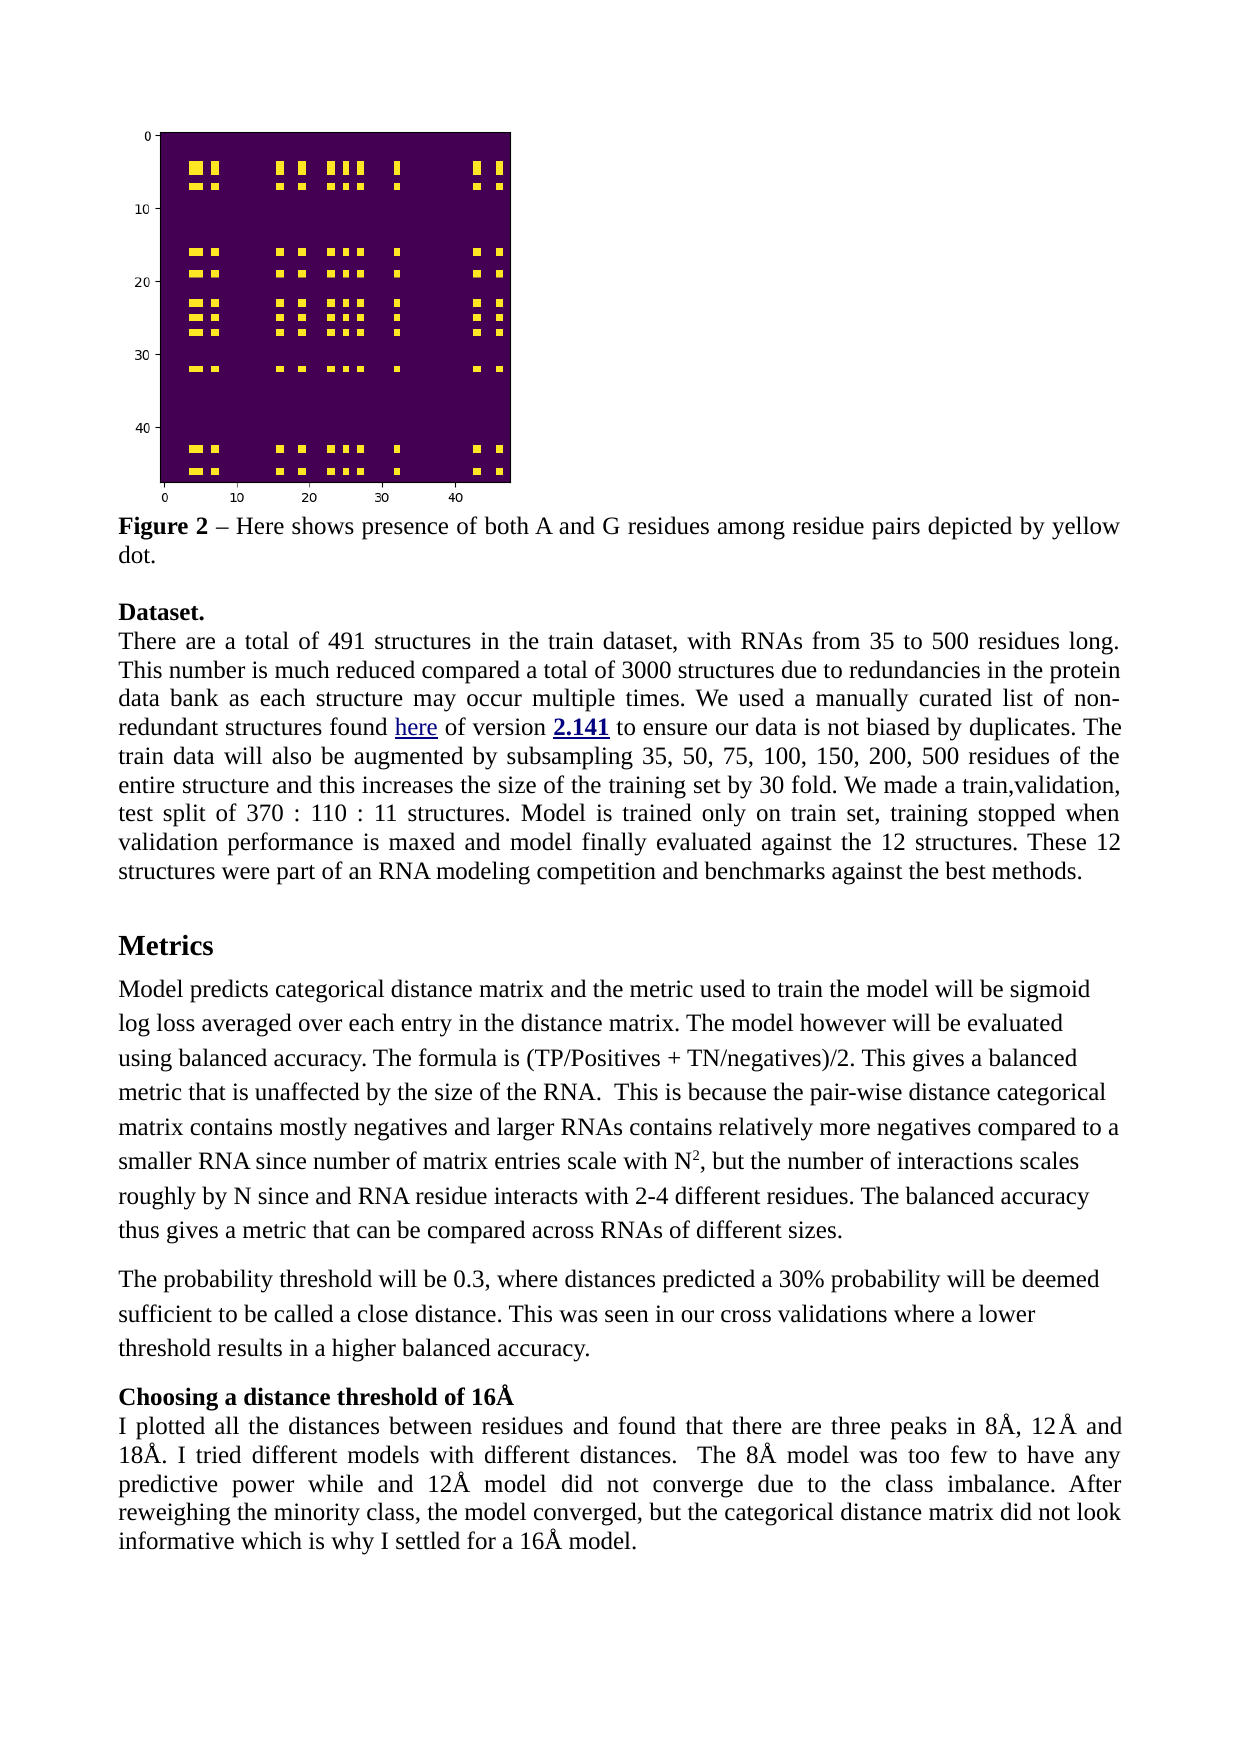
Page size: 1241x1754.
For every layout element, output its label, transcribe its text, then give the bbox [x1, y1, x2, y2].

text I plotted all the distances between residues and found that there are three peaks in 8Å, 12Å and 18Å. I tried different models with different distances. The 8Å model was too few to have any predictive power while and 12Å model did not converge due to the class imbalance. After reweighing the minority class, the model converged, but the categorical distance matrix did not look informative which is why I settled for a 16Å model. [118, 1411, 1122, 1555]
picture [118, 118, 532, 511]
text Dataset. [118, 597, 1122, 626]
text Choosing a distance threshold of 16Å [118, 1382, 1122, 1411]
text There are a total of 491 structures in the train dataset, with RNAs from 35 to 500 residues long. This number is much reduced compared a total of 3000 structures due to redundancies in the protein data bank as each structure may occur multiple times. We used a manually curated list of non-redundant structures found here of version 2.141 to ensure our data is not biased by duplicates. The train data will also be augmented by subsampling 35, 50, 75, 100, 150, 200, 500 residues of the entire structure and this increases the size of the training set by 30 fold. We made a train,validation, test split of 370 : 110 : 11 structures. Model is trained only on train set, training stopped when validation performance is maxed and model finally evaluated against the 12 structures. These 12 structures were part of an RNA modeling competition and benchmarks against the best methods. [118, 626, 1122, 885]
text Figure 2 – Here shows presence of both A and G residues among residue pairs depicted by yellow dot. [118, 511, 1122, 568]
subtitle Metrics [118, 928, 1122, 962]
text Model predicts categorical distance matrix and the metric used to train the model will be sigmoid log loss averaged over each entry in the distance matrix. The model however will be evaluated using balanced accuracy. The formula is (TP/Positives + TN/negatives)/2. This gives a balanced metric that is unaffected by the size of the RNA. This is because the pair-wise distance categorical matrix contains mostly negatives and larger RNAs contains relatively more negatives compared to a smaller RNA since number of matrix entries scale with N2, but the number of interactions scales roughly by N since and RNA residue interacts with 2-4 different residues. The balanced accuracy thus gives a metric that can be compared across RNAs of different sizes. [118, 974, 1122, 1244]
text The probability threshold will be 0.3, where distances predicted a 30% probability will be deemed sufficient to be called a close distance. This was seen in our cross validations where a lower threshold results in a higher balanced accuracy. [118, 1264, 1122, 1362]
